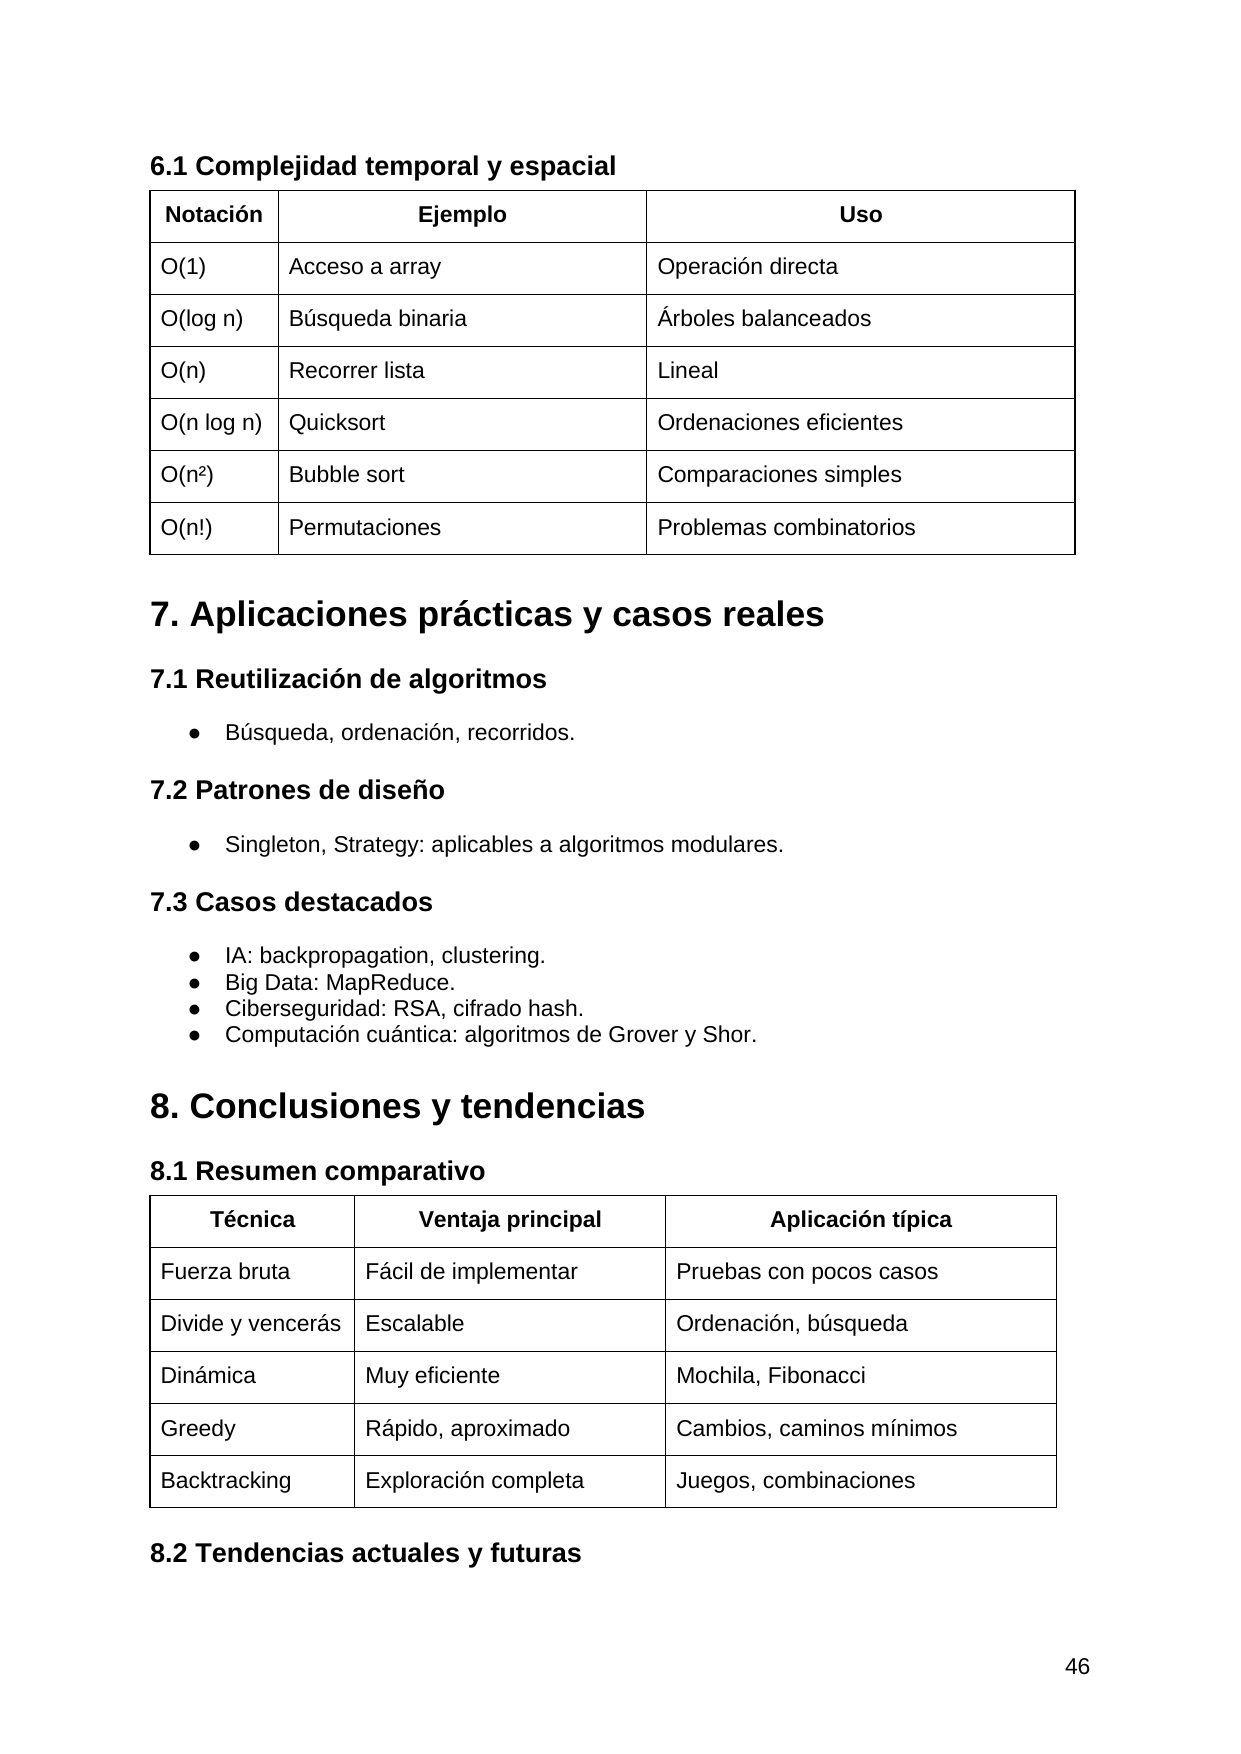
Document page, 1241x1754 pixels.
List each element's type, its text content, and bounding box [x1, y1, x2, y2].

list Búsqueda, ordenación, recorridos. [187, 719, 1090, 745]
list Big Data: MapReduce. [187, 969, 1090, 995]
subtitle 8.2 Tendencias actuales y futuras [150, 1537, 1090, 1569]
subtitle 7. Aplicaciones prácticas y casos reales [150, 593, 1090, 633]
subtitle 7.1 Reutilización de algoritmos [150, 663, 1090, 694]
table_cell Rápido, aproximado [355, 1404, 665, 1455]
table_cell Mochila, Fibonacci [666, 1352, 1056, 1403]
list Computación cuántica: algoritmos de Grover y Shor. [187, 1021, 1090, 1048]
table_header Notación [151, 191, 278, 242]
table_cell O(n!) [151, 503, 278, 554]
table_header Ventaja principal [355, 1196, 665, 1247]
table_cell Muy eficiente [355, 1352, 665, 1403]
table_cell Exploración completa [355, 1456, 665, 1507]
subtitle 8.1 Resumen comparativo [150, 1155, 1090, 1186]
table_cell Búsqueda binaria [279, 295, 646, 346]
table_cell Pruebas con pocos casos [666, 1248, 1056, 1299]
table_cell Quicksort [279, 399, 646, 450]
table_cell Juegos, combinaciones [666, 1456, 1056, 1507]
table_cell O(n) [151, 347, 278, 398]
table_cell Comparaciones simples [647, 451, 1074, 502]
subtitle 7.2 Patrones de diseño [150, 774, 1090, 806]
table_cell Fácil de implementar [355, 1248, 665, 1299]
subtitle 6.1 Complejidad temporal y espacial [150, 150, 1090, 181]
table_cell Backtracking [151, 1456, 354, 1507]
table_cell Cambios, caminos mínimos [666, 1404, 1056, 1455]
table_cell Recorrer lista [279, 347, 646, 398]
table_cell Ordenaciones eficientes [647, 399, 1074, 450]
table_header Aplicación típica [666, 1196, 1056, 1247]
subtitle 7.3 Casos destacados [150, 886, 1090, 917]
table_cell Árboles balanceados [647, 295, 1074, 346]
table_header Ejemplo [279, 191, 646, 242]
table_header Uso [647, 191, 1074, 242]
subtitle 8. Conclusiones y tendencias [150, 1085, 1090, 1126]
table_cell Acceso a array [279, 243, 646, 294]
table_cell O(n log n) [151, 399, 278, 450]
table_cell Ordenación, búsqueda [666, 1300, 1056, 1351]
table_cell Fuerza bruta [151, 1248, 354, 1299]
table_cell Greedy [151, 1404, 354, 1455]
table_header Técnica [151, 1196, 354, 1247]
table_cell Permutaciones [279, 503, 646, 554]
list IA: backpropagation, clustering. [187, 942, 1090, 969]
table_cell Divide y vencerás [151, 1300, 354, 1351]
table_cell O(n²) [151, 451, 278, 502]
list Singleton, Strategy: aplicables a algoritmos modulares. [187, 831, 1090, 857]
table_cell O(1) [151, 243, 278, 294]
list Ciberseguridad: RSA, cifrado hash. [187, 995, 1090, 1021]
table_cell Operación directa [647, 243, 1074, 294]
table_cell Dinámica [151, 1352, 354, 1403]
table_cell Bubble sort [279, 451, 646, 502]
table_cell Escalable [355, 1300, 665, 1351]
table_cell O(log n) [151, 295, 278, 346]
table_cell Lineal [647, 347, 1074, 398]
table_cell Problemas combinatorios [647, 503, 1074, 554]
